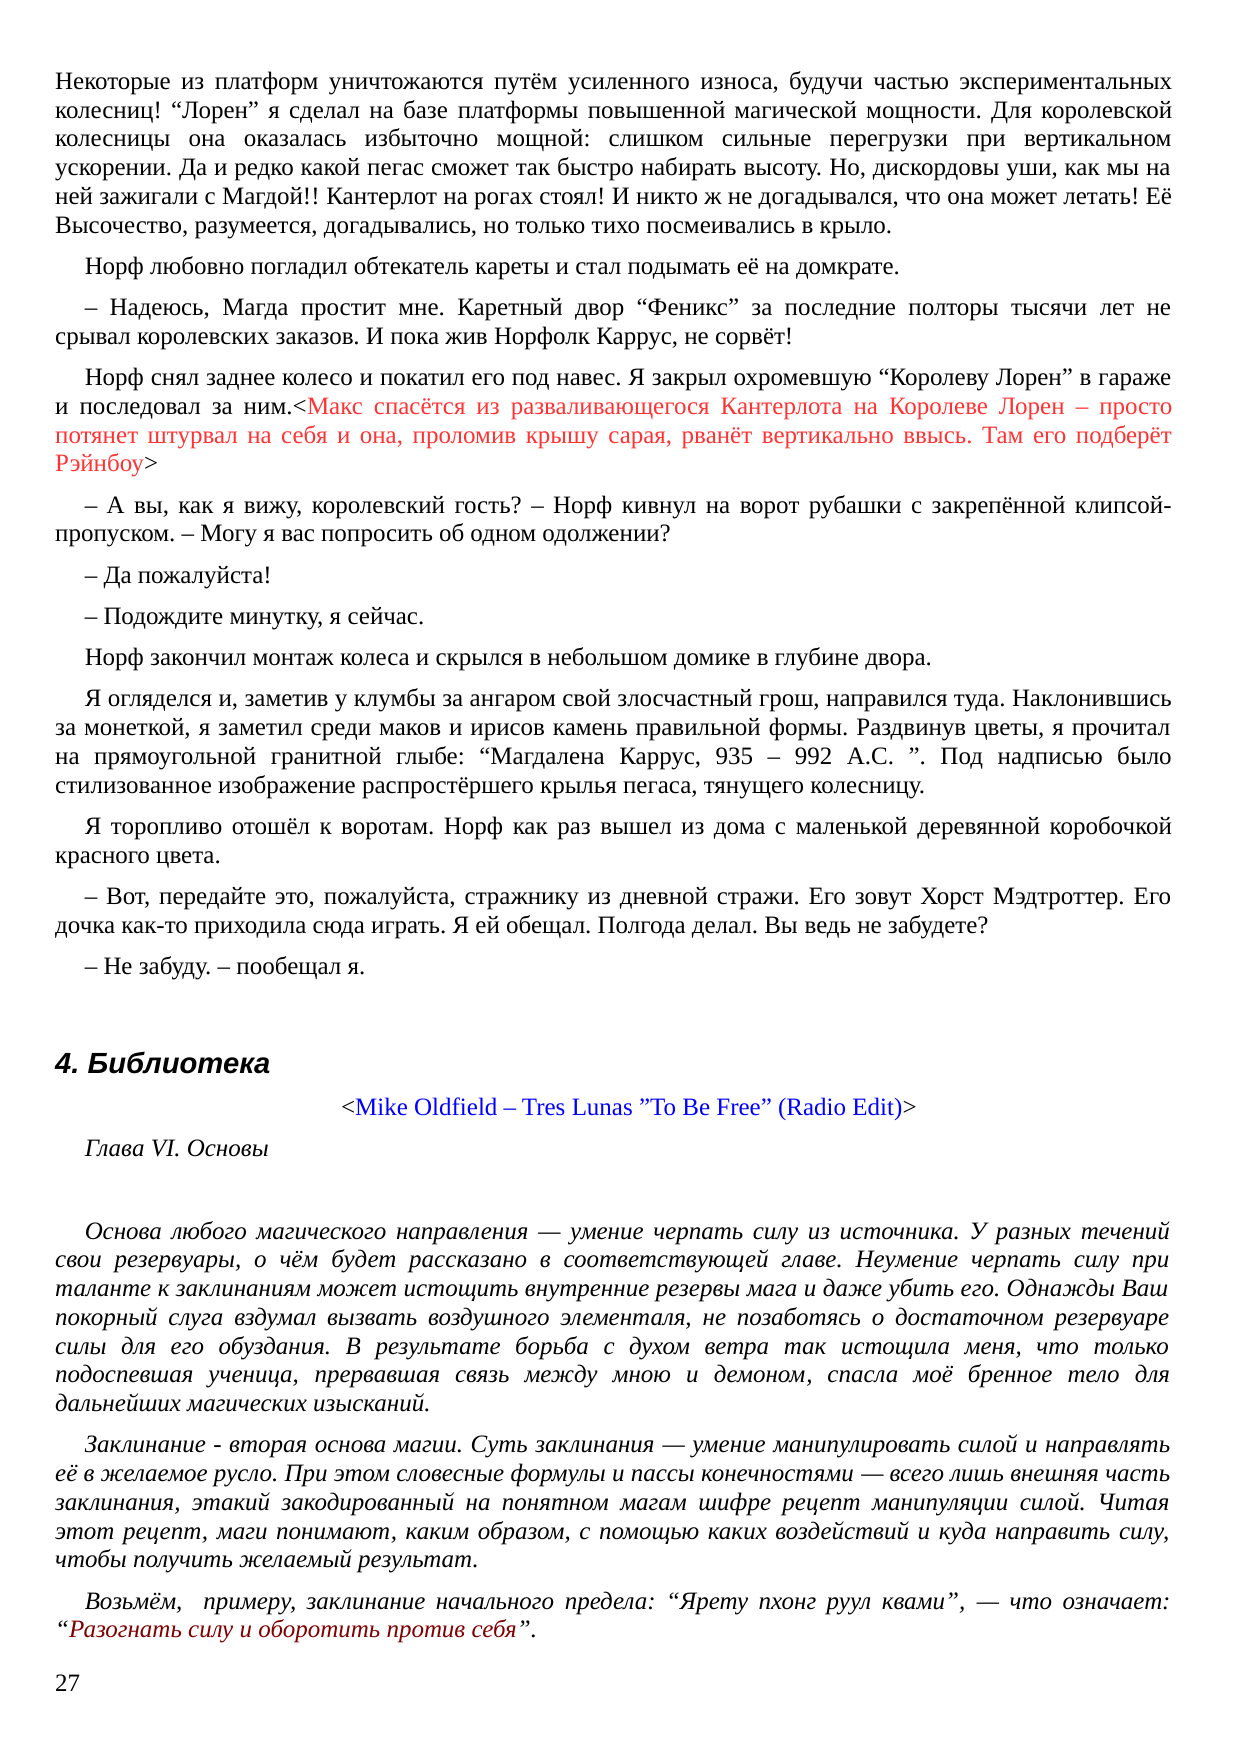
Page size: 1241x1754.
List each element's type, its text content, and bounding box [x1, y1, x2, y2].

text Заклинание - вторая основа магии. Суть заклинания — умение манипулировать силой и направлять её в желаемое русло. При этом словесные формулы и пассы конечностями — всего лишь внешняя часть заклинания, этакий закодированный на понятном магам шифре рецепт манипуляции силой. Читая этот рецепт, маги понимают, каким образом, с помощью каких воздействий и куда направить силу, чтобы получить желаемый результат. [55, 1429, 1173, 1573]
text Некоторые из платформ уничтожаются путём усиленного износа, будучи частью экспериментальных колесниц! “Лорен” я сделал на базе платформы повышенной магической мощности. Для королевской колесницы она оказалась избыточно мощной: слишком сильные перегрузки при вертикальном ускорении. Да и редко какой пегас сможет так быстро набирать высоту. Но, дискордовы уши, как мы на ней зажигали с Магдой!! Кантерлот на рогах стоял! И никто ж не догадывался, что она может летать! Её Высочество, разумеется, догадывались, но только тихо посмеивались в крыло. [55, 66, 1173, 238]
text <Mike Oldfield – Tres Lunas ”To Be Free” (Radio Edit)> [55, 1092, 1173, 1121]
text Я торопливо отошёл к воротам. Норф как раз вышел из дома с маленькой деревянной коробочкой красного цвета. [55, 811, 1173, 868]
text Норф снял заднее колесо и покатил его под навес. Я закрыл охромевшую “Королеву Лорен” в гараже и последовал за ним.<Макс спасётся из разваливающегося Кантерлота на Королеве Лорен – просто потянет штурвал на себя и она, проломив крышу сарая, рванёт вертикально ввысь. Там его подберёт Рэйнбоу> [55, 362, 1173, 477]
text – Вот, передайте это, пожалуйста, стражнику из дневной стражи. Его зовут Хорст Мэдтроттер. Его дочка как-то приходила сюда играть. Я ей обещал. Полгода делал. Вы ведь не забудете? [55, 881, 1173, 938]
text Глава VI. Основы [55, 1133, 1173, 1162]
text – Не забуду. – пообещал я. [55, 951, 1173, 980]
text Я огляделся и, заметив у клумбы за ангаром свой злосчастный грош, направился туда. Наклонившись за монеткой, я заметил среди маков и ирисов камень правильной формы. Раздвинув цветы, я прочитал на прямоугольной гранитной глыбе: “Магдалена Каррус, 935 – 992 A.C. ”. Под надписью было стилизованное изображение распростёршего крылья пегаса, тянущего колесницу. [55, 683, 1173, 798]
text – А вы, как я вижу, королевский гость? – Норф кивнул на ворот рубашки с закрепённой клипсой-пропуском. – Могу я вас попросить об одном одолжении? [55, 490, 1173, 547]
text – Подождите минутку, я сейчас. [55, 601, 1173, 630]
text Возьмём, примеру, заклинание начального предела: “Ярету пхонг руул квами”, — что означает: “Разогнать силу и оборотить против себя”. [55, 1586, 1173, 1643]
subtitle 4. Библиотека [55, 1046, 1173, 1079]
text Норф закончил монтаж колеса и скрылся в небольшом домике в глубине двора. [55, 642, 1173, 671]
text Основа любого магического направления — умение черпать силу из источника. У разных течений свои резервуары, о чём будет рассказано в соответствующей главе. Неумение черпать силу при таланте к заклинаниям может истощить внутренние резервы мага и даже убить его. Однажды Ваш покорный слуга вздумал вызвать воздушного элементаля, не позаботясь о достаточном резервуаре силы для его обуздания. В результате борьба с духом ветра так истощила меня, что только подоспевшая ученица, прервавшая связь между мною и демоном, спасла моё бренное тело для дальнейших магических изысканий. [55, 1216, 1173, 1417]
text – Надеюсь, Магда простит мне. Каретный двор “Феникс” за последние полторы тысячи лет не срывал королевских заказов. И пока жив Норфолк Каррус, не сорвёт! [55, 292, 1173, 350]
text Норф любовно погладил обтекатель кареты и стал подымать её на домкрате. [55, 251, 1173, 280]
text – Да пожалуйста! [55, 560, 1173, 588]
